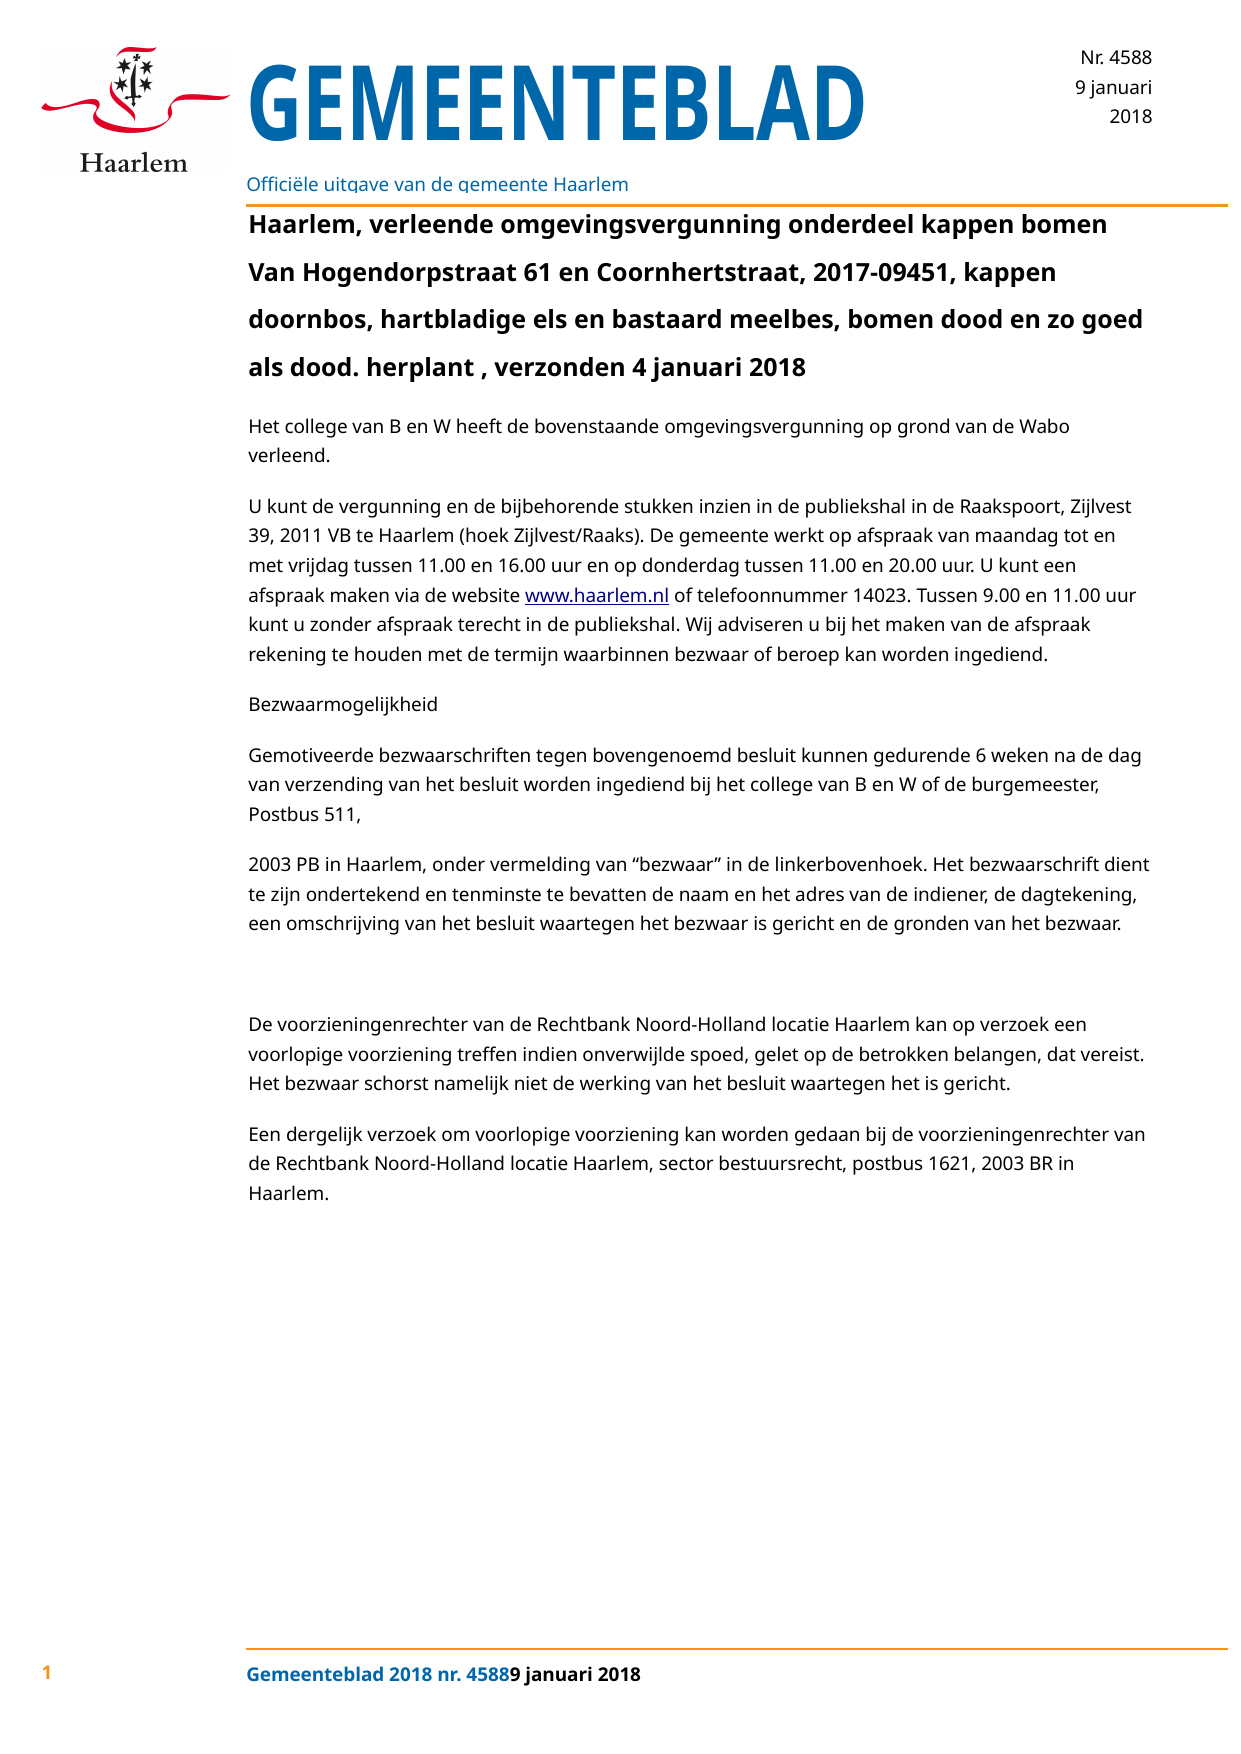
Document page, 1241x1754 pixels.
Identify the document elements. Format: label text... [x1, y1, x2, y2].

text U kunt de vergunning en de bijbehorende stukken inzien in de publiekshal in de Raakspoort, Zijlvest 39, 2011 VB te Haarlem (hoek Zijlvest/Raaks). De gemeente werkt op afspraak van maandag tot en met vrijdag tussen 11.00 en 16.00 uur en op donderdag tussen 11.00 en 20.00 uur. U kunt een afspraak maken via de website www.haarlem.nl of telefoonnummer 14023. Tussen 9.00 en 11.00 uur kunt u zonder afspraak terecht in de publiekshal. Wij adviseren u bij het maken van de afspraak rekening te houden met de termijn waarbinnen bezwaar of beroep kan worden ingediend. [248, 493, 1152, 667]
text Haarlem, verleende omgevingsvergunning onderdeel kappen bomen Van Hogendorpstraat 61 en Coornhertstraat, 2017-09451, kappen doornbos, hartbladige els en bastaard meelbes, bomen dood en zo goed als dood. herplant , verzonden 4 januari 2018 [248, 207, 1152, 384]
text 2003 PB in Haarlem, onder vermelding van “bezwaar” in de linkerbovenhoek. Het bezwaarschrift dient te zijn ondertekend en tenminste te bevatten de naam en het adres van de indiener, de dagtekening, een omschrijving van het besluit waartegen het bezwaar is gericht en de gronden van het bezwaar. [248, 851, 1152, 936]
text Gemotiveerde bezwaarschriften tegen bovengenoemd besluit kunnen gedurende 6 weken na de dag van verzending van het besluit worden ingediend bij het college van B en W of de burgemeester, Postbus 511, [248, 742, 1152, 827]
text Het college van B en W heeft de bovenstaande omgevingsvergunning op grond van de Wabo verleend. [248, 413, 1152, 468]
picture [41, 47, 231, 172]
text De voorzieningenrechter van de Rechtbank Noord-Holland locatie Haarlem kan op verzoek een voorlopige voorziening treffen indien onverwijlde spoed, gelet op de betrokken belangen, dat vereist. Het bezwaar schorst namelijk niet de werking van het besluit waartegen het is gericht. [248, 1011, 1152, 1096]
text Bezwaarmogelijkheid [248, 691, 1152, 717]
text Een dergelijk verzoek om voorlopige voorziening kan worden gedaan bij de voorzieningenrechter van de Rechtbank Noord-Holland locatie Haarlem, sector bestuursrecht, postbus 1621, 2003 BR in Haarlem. [248, 1121, 1152, 1206]
